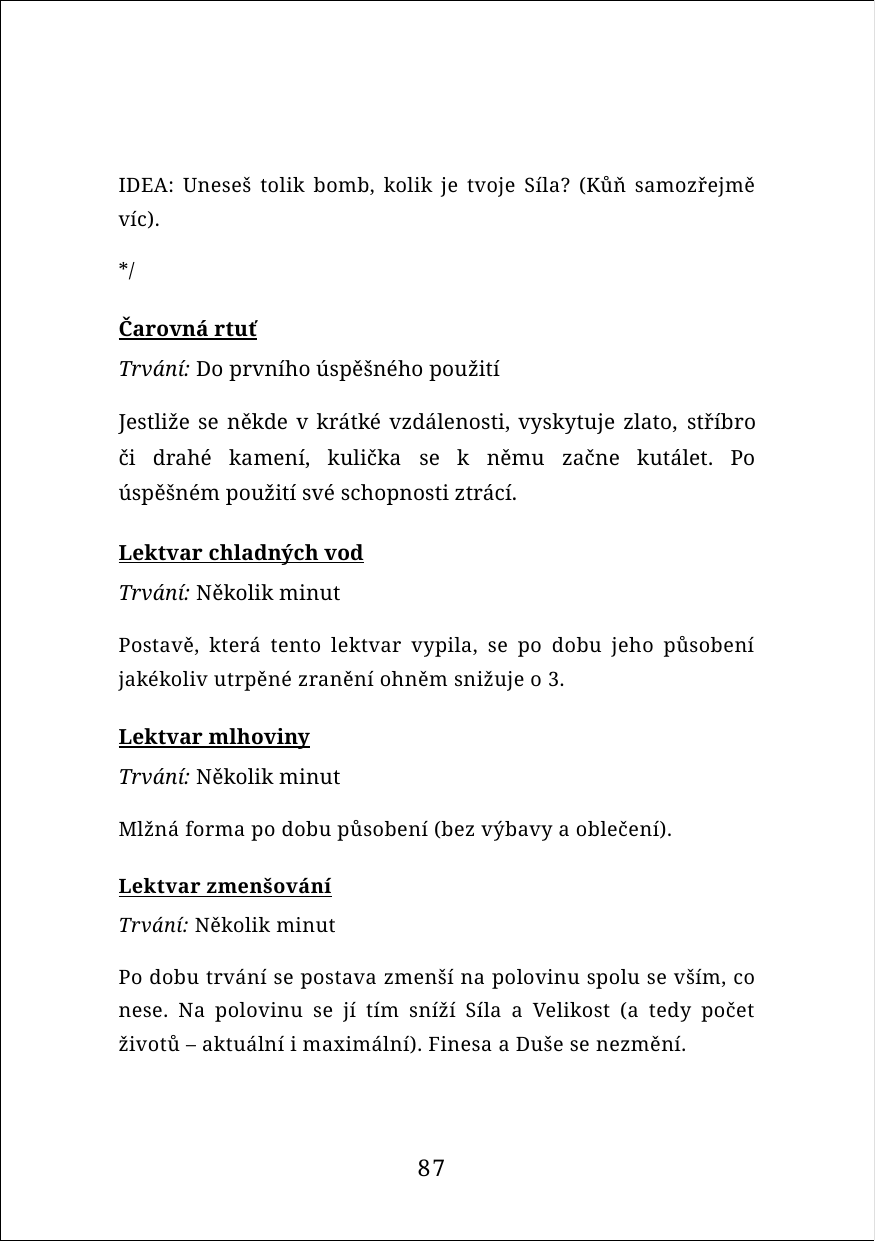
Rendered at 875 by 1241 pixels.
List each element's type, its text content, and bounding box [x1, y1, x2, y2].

text Trvání: Několik minut [118, 912, 756, 938]
subtitle Čarovná rtuť [118, 314, 756, 342]
text Po dobu trvání se postava zmenší na polovinu spolu se vším, co nese. Na polovinu se jí tím sníží Síla a Velikost (a tedy počet životů – aktuální i maximální). Finesa a Duše se nezmění. [118, 963, 756, 1057]
text IDEA: Uneseš tolik bomb, kolik je tvoje Síla? (Kůň samozřejmě víc). [118, 172, 756, 232]
subtitle Lektvar mlhoviny [118, 722, 756, 751]
text Mlžná forma po dobu působení (bez výbavy a oblečení). [118, 816, 756, 842]
text Postavě, která tento lektvar vypila, se po dobu jeho působení jakékoliv utrpěné zranění ohněm snižuje o 3. [118, 631, 756, 692]
text Trvání: Do prvního úspěšného použití [118, 354, 756, 383]
subtitle Lektvar chladných vod [118, 538, 756, 566]
subtitle Lektvar zmenšování [118, 873, 756, 900]
text Jestliže se někde v krátké vzdálenosti, vyskytuje zlato, stříbro či drahé kamení, kulička se k němu začne kutálet. Po úspěšném použití své schopnosti ztrácí. [118, 407, 756, 507]
text */ [118, 257, 756, 284]
text Trvání: Několik minut [118, 762, 756, 791]
text Trvání: Několik minut [118, 578, 756, 606]
